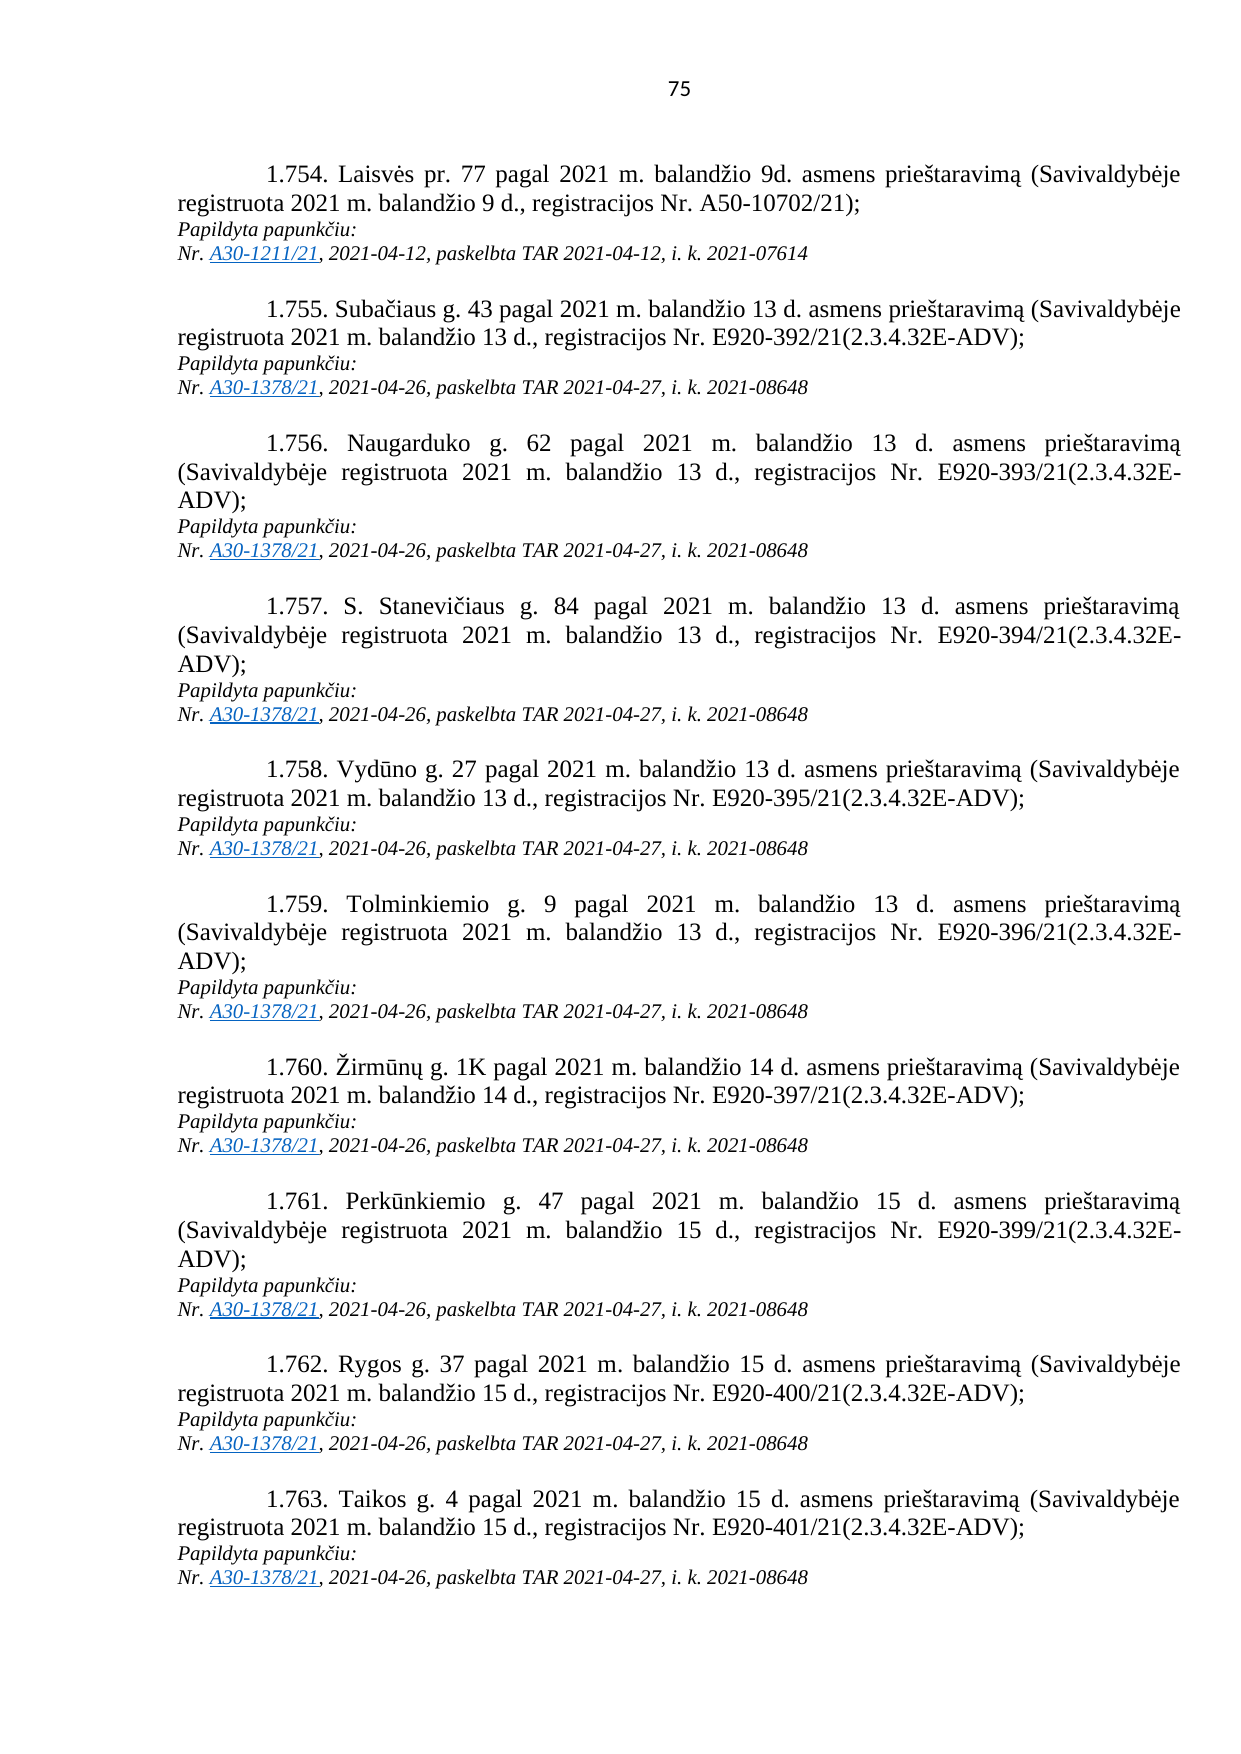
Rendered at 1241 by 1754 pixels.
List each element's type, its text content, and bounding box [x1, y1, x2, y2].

text 1.757. S. Stanevičiaus g. 84 pagal 2021 m. balandžio 13 d. asmens prieštaravimą (Savivaldybėje registruota 2021 m. balandžio 13 d., registracijos Nr. E920-394/21(2.3.4.32E-ADV); [177, 591, 1181, 677]
text Papildyta papunkčiu: [177, 1109, 1181, 1133]
text Papildyta papunkčiu: [177, 975, 1181, 999]
text Nr. A30-1378/21, 2021-04-26, paskelbta TAR 2021-04-27, i. k. 2021-08648 [177, 1297, 1181, 1321]
text Papildyta papunkčiu: [177, 677, 1181, 702]
text Nr. A30-1378/21, 2021-04-26, paskelbta TAR 2021-04-27, i. k. 2021-08648 [177, 999, 1181, 1023]
text Nr. A30-1378/21, 2021-04-26, paskelbta TAR 2021-04-27, i. k. 2021-08648 [177, 702, 1181, 726]
text Nr. A30-1378/21, 2021-04-26, paskelbta TAR 2021-04-27, i. k. 2021-08648 [177, 375, 1181, 399]
text Papildyta papunkčiu: [177, 217, 1181, 241]
text Nr. A30-1378/21, 2021-04-26, paskelbta TAR 2021-04-27, i. k. 2021-08648 [177, 1431, 1181, 1455]
text Papildyta papunkčiu: [177, 1407, 1181, 1431]
text Papildyta papunkčiu: [177, 351, 1181, 375]
text 1.758. Vydūno g. 27 pagal 2021 m. balandžio 13 d. asmens prieštaravimą (Savivaldybėje registruota 2021 m. balandžio 13 d., registracijos Nr. E920-395/21(2.3.4.32E-ADV); [177, 754, 1181, 812]
text Nr. A30-1378/21, 2021-04-26, paskelbta TAR 2021-04-27, i. k. 2021-08648 [177, 1133, 1181, 1157]
text Nr. A30-1378/21, 2021-04-26, paskelbta TAR 2021-04-27, i. k. 2021-08648 [177, 1565, 1181, 1589]
text Nr. A30-1378/21, 2021-04-26, paskelbta TAR 2021-04-27, i. k. 2021-08648 [177, 538, 1181, 562]
text Papildyta papunkčiu: [177, 514, 1181, 538]
text Papildyta papunkčiu: [177, 812, 1181, 836]
text 1.759. Tolminkiemio g. 9 pagal 2021 m. balandžio 13 d. asmens prieštaravimą (Savivaldybėje registruota 2021 m. balandžio 13 d., registracijos Nr. E920-396/21(2.3.4.32E-ADV); [177, 889, 1181, 975]
text Nr. A30-1378/21, 2021-04-26, paskelbta TAR 2021-04-27, i. k. 2021-08648 [177, 836, 1181, 860]
text 1.755. Subačiaus g. 43 pagal 2021 m. balandžio 13 d. asmens prieštaravimą (Savivaldybėje registruota 2021 m. balandžio 13 d., registracijos Nr. E920-392/21(2.3.4.32E-ADV); [177, 294, 1181, 351]
text 1.760. Žirmūnų g. 1K pagal 2021 m. balandžio 14 d. asmens prieštaravimą (Savivaldybėje registruota 2021 m. balandžio 14 d., registracijos Nr. E920-397/21(2.3.4.32E-ADV); [177, 1052, 1181, 1109]
text 1.756. Naugarduko g. 62 pagal 2021 m. balandžio 13 d. asmens prieštaravimą (Savivaldybėje registruota 2021 m. balandžio 13 d., registracijos Nr. E920-393/21(2.3.4.32E-ADV); [177, 428, 1181, 514]
text 1.754. Laisvės pr. 77 pagal 2021 m. balandžio 9d. asmens prieštaravimą (Savivaldybėje registruota 2021 m. balandžio 9 d., registracijos Nr. A50-10702/21); [177, 159, 1181, 217]
text Papildyta papunkčiu: [177, 1272, 1181, 1297]
text Papildyta papunkčiu: [177, 1541, 1181, 1565]
text 1.763. Taikos g. 4 pagal 2021 m. balandžio 15 d. asmens prieštaravimą (Savivaldybėje registruota 2021 m. balandžio 15 d., registracijos Nr. E920-401/21(2.3.4.32E-ADV); [177, 1484, 1181, 1541]
text 1.761. Perkūnkiemio g. 47 pagal 2021 m. balandžio 15 d. asmens prieštaravimą (Savivaldybėje registruota 2021 m. balandžio 15 d., registracijos Nr. E920-399/21(2.3.4.32E-ADV); [177, 1186, 1181, 1272]
text Nr. A30-1211/21, 2021-04-12, paskelbta TAR 2021-04-12, i. k. 2021-07614 [177, 241, 1181, 265]
text 1.762. Rygos g. 37 pagal 2021 m. balandžio 15 d. asmens prieštaravimą (Savivaldybėje registruota 2021 m. balandžio 15 d., registracijos Nr. E920-400/21(2.3.4.32E-ADV); [177, 1349, 1181, 1407]
